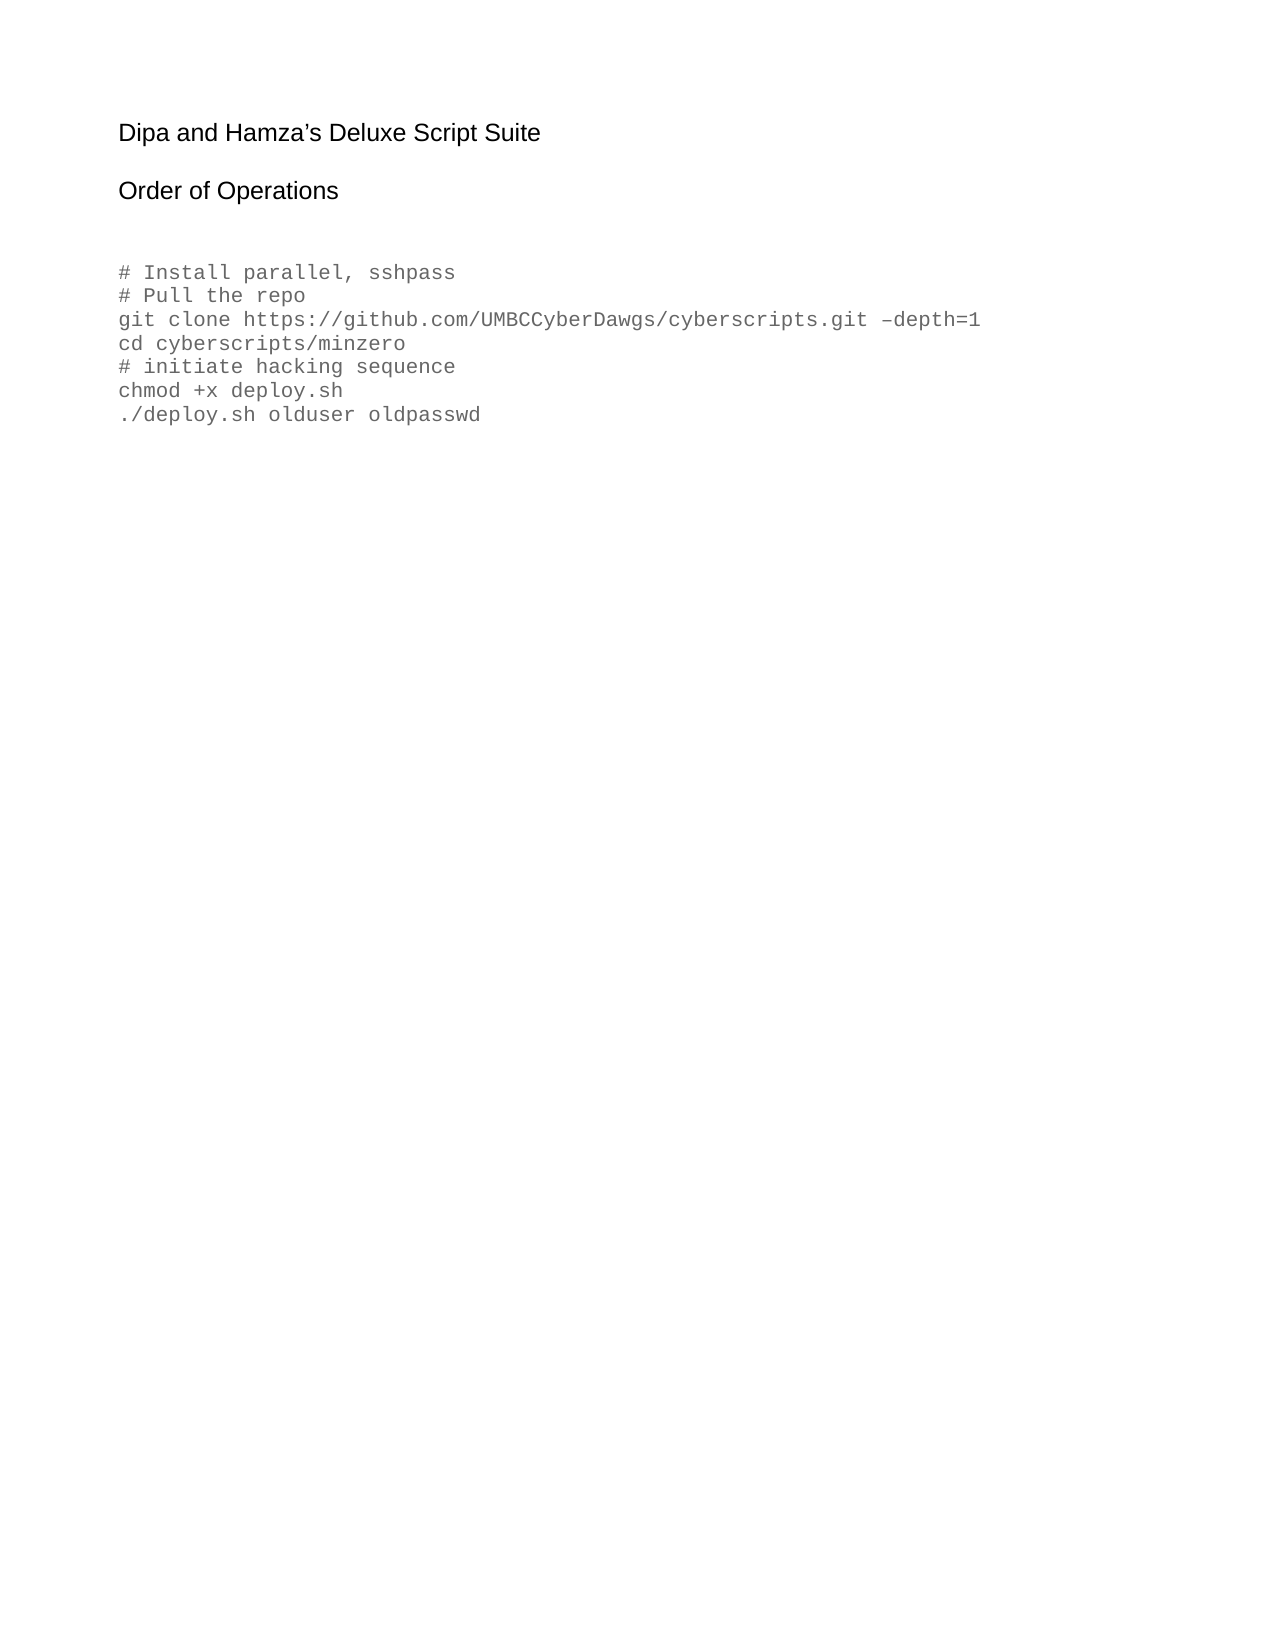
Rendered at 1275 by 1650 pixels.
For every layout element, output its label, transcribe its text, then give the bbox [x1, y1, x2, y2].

text chmod +x deploy.sh [118, 380, 1157, 404]
text # Install parallel, sshpass [118, 262, 1157, 286]
text # Pull the repo [118, 286, 1157, 309]
text Order of Operations [118, 176, 1157, 204]
text Dipa and Hamza’s Deluxe Script Suite [118, 118, 1157, 147]
text # initiate hacking sequence [118, 356, 1157, 380]
text cd cyberscripts/minzero [118, 333, 1157, 356]
text ./deploy.sh olduser oldpasswd [118, 404, 1157, 427]
text git clone https://github.com/UMBCCyberDawgs/cyberscripts.git –depth=1 [118, 309, 1157, 333]
